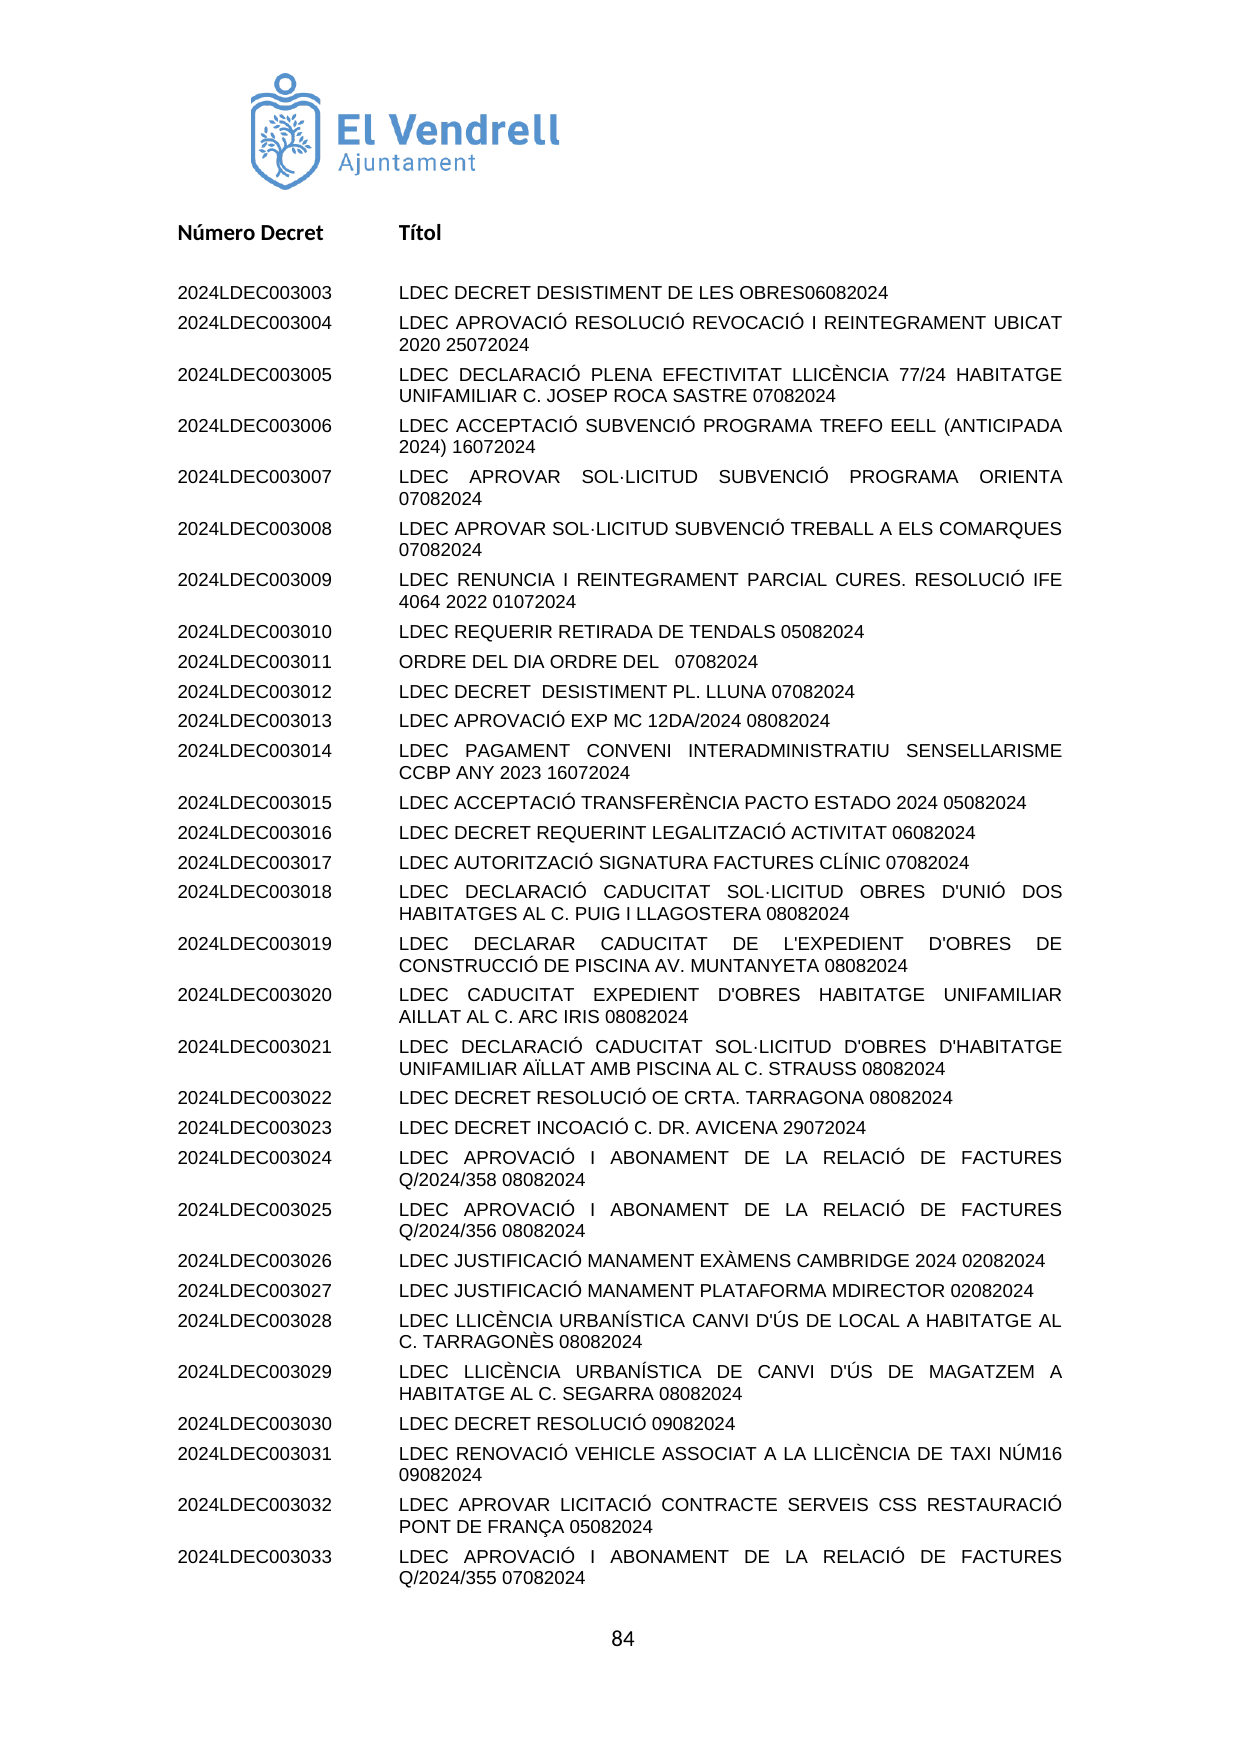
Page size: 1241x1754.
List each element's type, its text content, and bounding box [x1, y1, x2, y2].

text 2024LDEC003022 LDEC DECRET RESOLUCIÓ OE CRTA. TARRAGONA 08082024 [177, 1087, 1063, 1109]
text 2024LDEC003024 LDEC APROVACIÓ I ABONAMENT DE LA RELACIÓ DE FACTURES Q/2024/358 08082024 [177, 1147, 1063, 1190]
text 2024LDEC003019 LDEC DECLARAR CADUCITAT DE L'EXPEDIENT D'OBRES DE CONSTRUCCIÓ DE PISCINA AV. MUNTANYETA 08082024 [177, 933, 1063, 976]
text 2024LDEC003033 LDEC APROVACIÓ I ABONAMENT DE LA RELACIÓ DE FACTURES Q/2024/355 07082024 [177, 1545, 1063, 1588]
text 2024LDEC003003 LDEC DECRET DESISTIMENT DE LES OBRES06082024 [177, 282, 1063, 303]
text 2024LDEC003018 LDEC DECLARACIÓ CADUCITAT SOL·LICITUD OBRES D'UNIÓ DOS HABITATGES AL C. PUIG I LLAGOSTERA 08082024 [177, 881, 1063, 924]
text 2024LDEC003026 LDEC JUSTIFICACIÓ MANAMENT EXÀMENS CAMBRIDGE 2024 02082024 [177, 1250, 1063, 1271]
text 2024LDEC003005 LDEC DECLARACIÓ PLENA EFECTIVITAT LLICÈNCIA 77/24 HABITATGE UNIFAMILIAR C. JOSEP ROCA SASTRE 07082024 [177, 363, 1063, 406]
picture [251, 73, 560, 190]
text 2024LDEC003020 LDEC CADUCITAT EXPEDIENT D'OBRES HABITATGE UNIFAMILIAR AILLAT AL C. ARC IRIS 08082024 [177, 984, 1063, 1027]
text 2024LDEC003028 LDEC LLICÈNCIA URBANÍSTICA CANVI D'ÚS DE LOCAL A HABITATGE AL C. TARRAGONÈS 08082024 [177, 1310, 1063, 1353]
text 2024LDEC003030 LDEC DECRET RESOLUCIÓ 09082024 [177, 1413, 1063, 1434]
text 2024LDEC003032 LDEC APROVAR LICITACIÓ CONTRACTE SERVEIS CSS RESTAURACIÓ PONT DE FRANÇA 05082024 [177, 1494, 1063, 1537]
text 2024LDEC003025 LDEC APROVACIÓ I ABONAMENT DE LA RELACIÓ DE FACTURES Q/2024/356 08082024 [177, 1198, 1063, 1242]
text 2024LDEC003015 LDEC ACCEPTACIÓ TRANSFERÈNCIA PACTO ESTADO 2024 05082024 [177, 792, 1063, 813]
text 2024LDEC003031 LDEC RENOVACIÓ VEHICLE ASSOCIAT A LA LLICÈNCIA DE TAXI NÚM16 09082024 [177, 1442, 1063, 1486]
text 2024LDEC003008 LDEC APROVAR SOL·LICITUD SUBVENCIÓ TREBALL A ELS COMARQUES 07082024 [177, 518, 1063, 561]
text 2024LDEC003009 LDEC RENUNCIA I REINTEGRAMENT PARCIAL CURES. RESOLUCIÓ IFE 4064 2022 01072024 [177, 569, 1063, 612]
text 2024LDEC003014 LDEC PAGAMENT CONVENI INTERADMINISTRATIU SENSELLARISME CCBP ANY 2023 16072024 [177, 740, 1063, 783]
text 2024LDEC003029 LDEC LLICÈNCIA URBANÍSTICA DE CANVI D'ÚS DE MAGATZEM A HABITATGE AL C. SEGARRA 08082024 [177, 1361, 1063, 1404]
text 2024LDEC003007 LDEC APROVAR SOL·LICITUD SUBVENCIÓ PROGRAMA ORIENTA 07082024 [177, 466, 1063, 509]
text 2024LDEC003011 ORDRE DEL DIA ORDRE DEL 07082024 [177, 651, 1063, 672]
text 2024LDEC003004 LDEC APROVACIÓ RESOLUCIÓ REVOCACIÓ I REINTEGRAMENT UBICAT 2020 25072024 [177, 312, 1063, 355]
text 2024LDEC003016 LDEC DECRET REQUERINT LEGALITZACIÓ ACTIVITAT 06082024 [177, 822, 1063, 843]
text 2024LDEC003010 LDEC REQUERIR RETIRADA DE TENDALS 05082024 [177, 621, 1063, 642]
text 2024LDEC003021 LDEC DECLARACIÓ CADUCITAT SOL·LICITUD D'OBRES D'HABITATGE UNIFAMILIAR AÏLLAT AMB PISCINA AL C. STRAUSS 08082024 [177, 1036, 1063, 1079]
text 2024LDEC003023 LDEC DECRET INCOACIÓ C. DR. AVICENA 29072024 [177, 1117, 1063, 1139]
text 2024LDEC003027 LDEC JUSTIFICACIÓ MANAMENT PLATAFORMA MDIRECTOR 02082024 [177, 1280, 1063, 1301]
text 2024LDEC003012 LDEC DECRET DESISTIMENT PL. LLUNA 07082024 [177, 680, 1063, 702]
text 2024LDEC003006 LDEC ACCEPTACIÓ SUBVENCIÓ PROGRAMA TREFO EELL (ANTICIPADA 2024) 16072024 [177, 415, 1063, 458]
text 2024LDEC003013 LDEC APROVACIÓ EXP MC 12DA/2024 08082024 [177, 710, 1063, 732]
text 2024LDEC003017 LDEC AUTORITZACIÓ SIGNATURA FACTURES CLÍNIC 07082024 [177, 851, 1063, 873]
